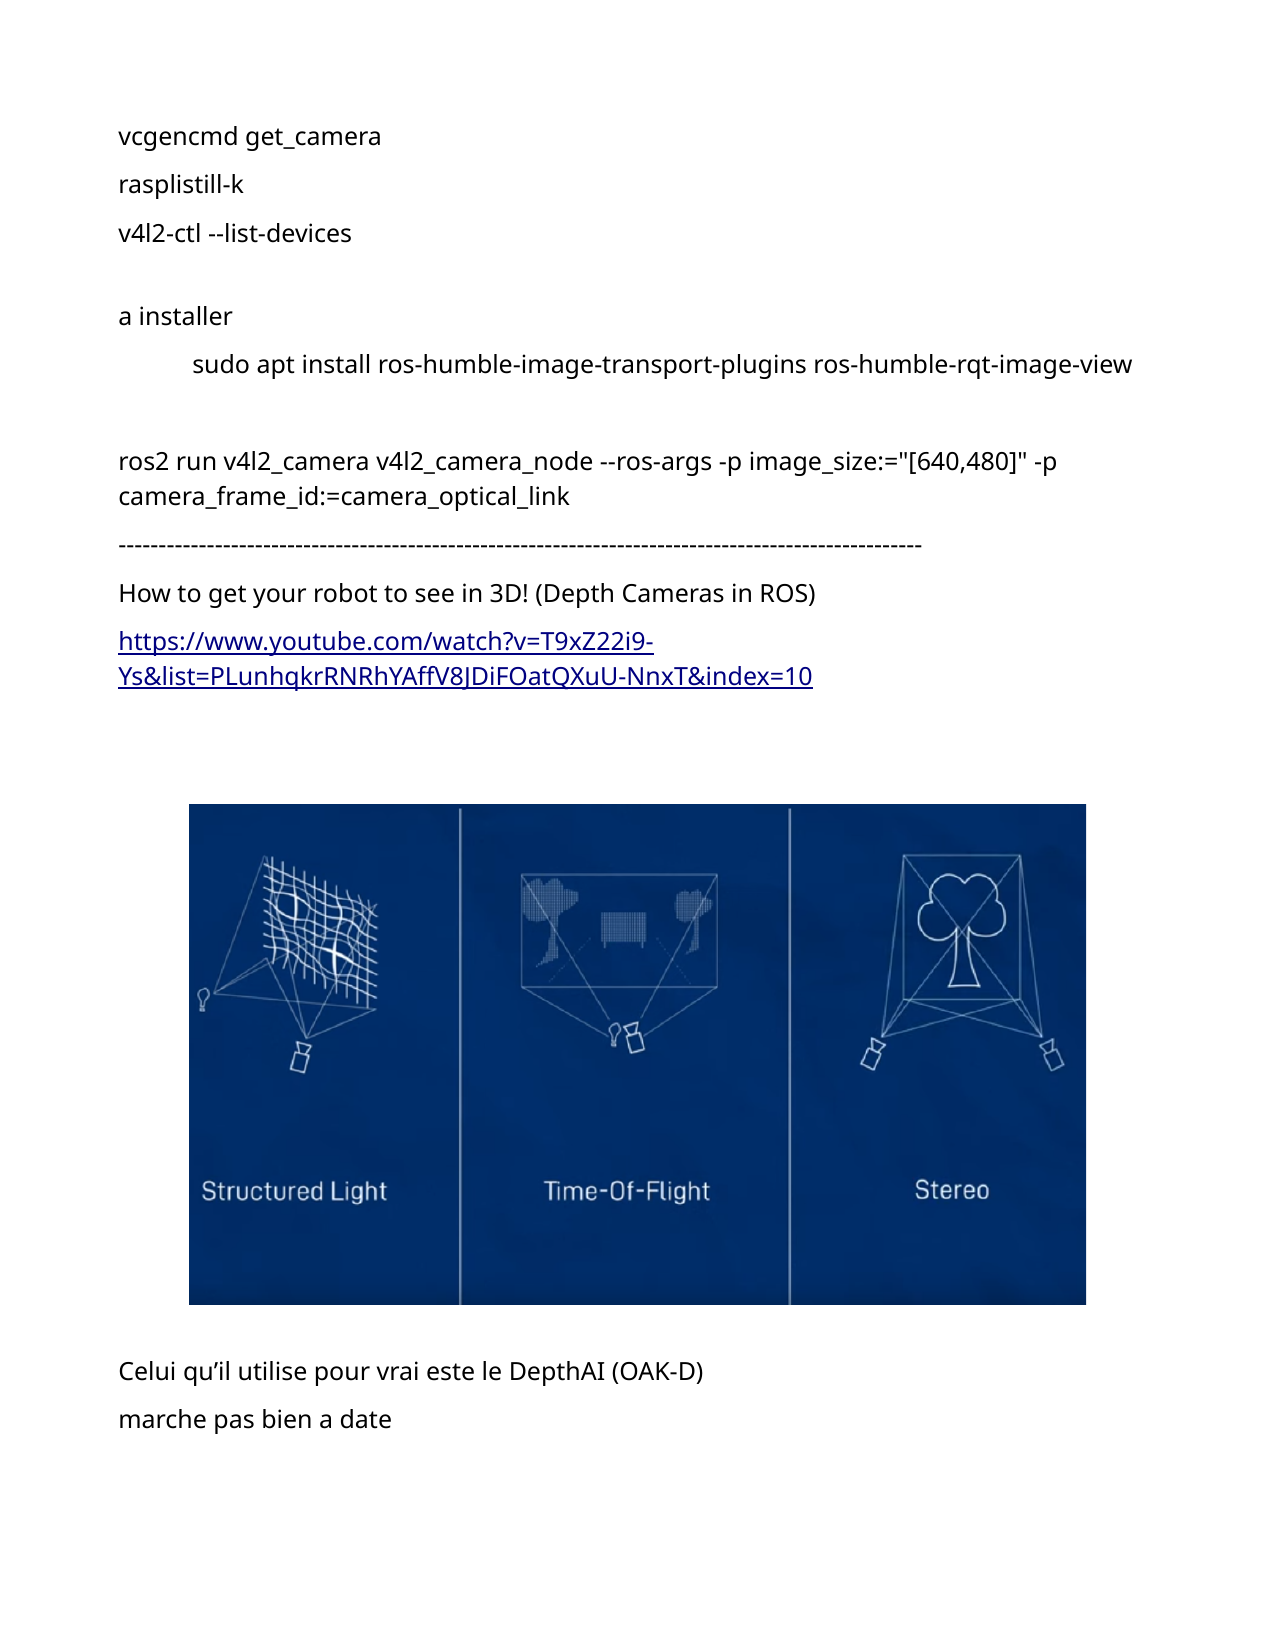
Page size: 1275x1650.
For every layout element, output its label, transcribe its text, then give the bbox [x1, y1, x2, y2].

text https://www.youtube.com/watch?v=T9xZ22i9-Ys&list=PLunhqkrRNRhYAffV8JDiFOatQXuU-NnxT&index=10 [118, 624, 1157, 692]
text ---------------------------------------------------------------------------------------------------- [118, 527, 1157, 561]
picture [189, 804, 1087, 1305]
text marche pas bien a date [118, 1402, 1157, 1436]
text rasplistill-k [118, 167, 1157, 201]
text a installer [118, 264, 1157, 332]
text v4l2-ctl --list-devices [118, 215, 1157, 249]
text vcgencmd get_camera [118, 118, 1157, 152]
text Celui qu’il utilise pour vrai este le DepthAI (OAK-D) [118, 1353, 1157, 1387]
text How to get your robot to see in 3D! (Depth Cameras in ROS) [118, 575, 1157, 609]
text sudo apt install ros-humble-image-transport-plugins ros-humble-rqt-image-view [118, 347, 1157, 381]
text ros2 run v4l2_camera v4l2_camera_node --ros-args -p image_size:="[640,480]" -p camera_frame_id:=camera_optical_link [118, 444, 1157, 512]
